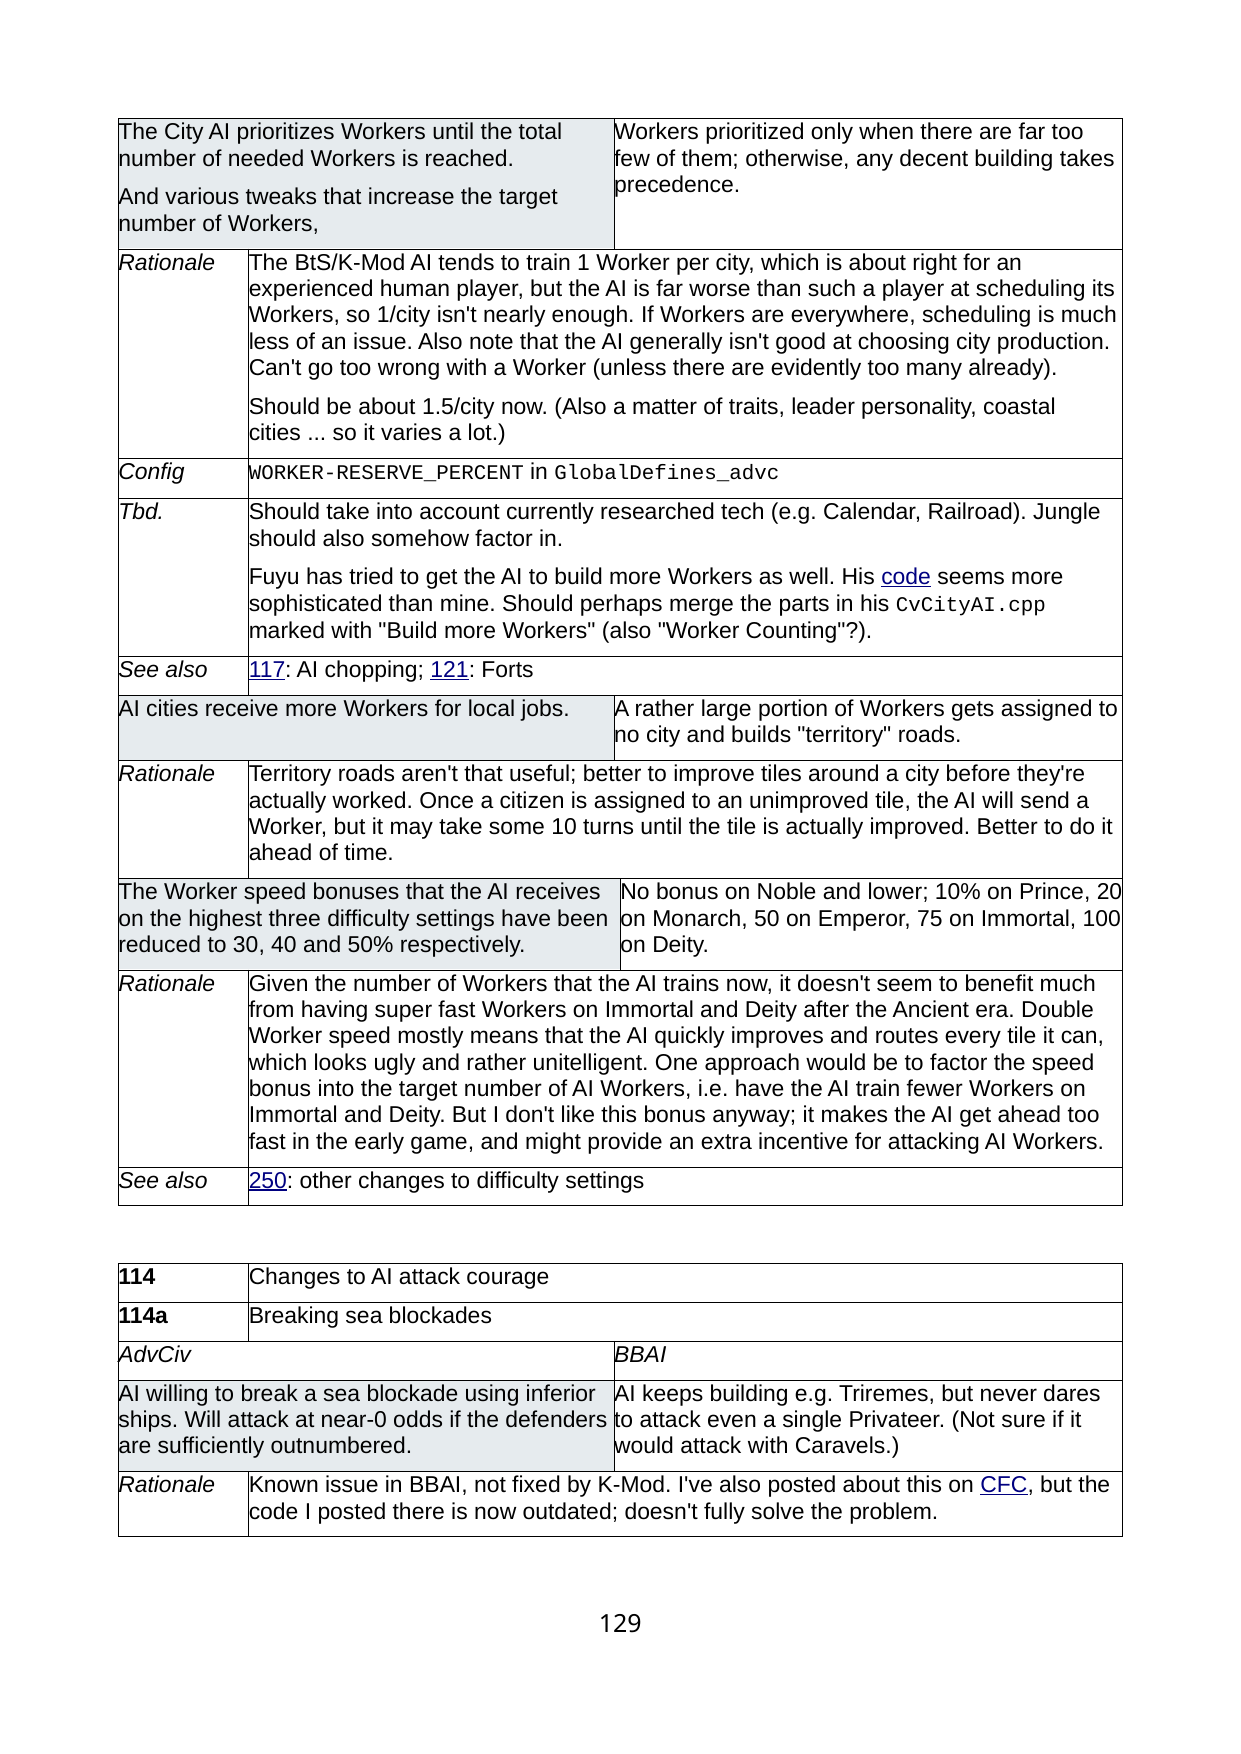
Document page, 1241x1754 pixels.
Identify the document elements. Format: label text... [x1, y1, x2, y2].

table_cell AdvCiv [119, 1342, 614, 1379]
table_cell Given the number of Workers that the AI trains now, it doesn't seem to benefit much from having super fast Workers on Immortal and Deity after the Ancient era. Double Worker speed mostly means that the AI quickly improves and routes every tile it can, which looks ugly and rather unitelligent. One approach would be to factor the speed bonus into the target number of AI Workers, i.e. have the AI train fewer Workers on Immortal and Deity. But I don't like this bonus anyway; it makes the AI get ahead too fast in the early game, and might provide an extra incentive for attacking AI Workers. [249, 971, 1122, 1167]
table_cell Territory roads aren't that useful; better to improve tiles around a city before they're actually worked. Once a citizen is assigned to an unimproved tile, the AI will send a Worker, but it may take some 10 turns until the tile is actually improved. Better to do it ahead of time. [249, 761, 1122, 878]
table_cell AI cities receive more Workers for local jobs. [119, 696, 614, 760]
table_cell Rationale [119, 250, 248, 458]
table_cell 250: other changes to difficulty settings [249, 1168, 1122, 1205]
table_header 114 [119, 1264, 248, 1302]
table_cell 114a [119, 1303, 248, 1341]
table_cell The City AI prioritizes Workers until the total number of needed Workers is reached. And various tweaks that increase the target number of Workers, [119, 119, 614, 248]
table_cell 117: AI chopping; 121: Forts [249, 657, 1122, 695]
table_cell AI keeps building e.g. Triremes, but never dares to attack even a single Privateer. (Not sure if it would attack with Caravels.) [615, 1381, 1122, 1471]
table_cell Known issue in BBAI, not fixed by K-Mod. I've also posted about this on CFC, but the code I posted there is now outdated; doesn't fully solve the problem. [249, 1472, 1122, 1536]
table_cell Config [119, 459, 248, 498]
table_cell A rather large portion of Workers gets assigned to no city and builds "territory" roads. [615, 696, 1122, 760]
table_cell See also [119, 1168, 248, 1205]
table_cell AI willing to break a sea blockade using inferior ships. Will attack at near-0 odds if the defenders are sufficiently outnumbered. [119, 1381, 614, 1471]
table_cell The Worker speed bonuses that the AI receives on the highest three difficulty settings have been reduced to 30, 40 and 50% respectively. [119, 879, 620, 969]
table_cell WORKER-RESERVE_PERCENT in GlobalDefines_advc [249, 459, 1122, 498]
table_cell Rationale [119, 1472, 248, 1536]
table_cell Rationale [119, 761, 248, 878]
table_header Changes to AI attack courage [249, 1264, 1122, 1302]
table_cell Workers prioritized only when there are far too few of them; otherwise, any decent building takes precedence. [615, 119, 1122, 248]
table_cell Tbd. [119, 499, 248, 656]
table_cell See also [119, 657, 248, 695]
table_cell The BtS/K-Mod AI tends to train 1 Worker per city, which is about right for an experienced human player, but the AI is far worse than such a player at scheduling its Workers, so 1/city isn't nearly enough. If Workers are everywhere, scheduling is much less of an issue. Also note that the AI generally isn't good at choosing city production. Can't go too wrong with a Worker (unless there are evidently too many already). Should be about 1.5/city now. (Also a matter of traits, leader personality, coastal cities ... so it varies a lot.) [249, 250, 1122, 458]
table_cell No bonus on Noble and lower; 10% on Prince, 20 on Monarch, 50 on Emperor, 75 on Immortal, 100 on Deity. [621, 879, 1122, 969]
table_cell Breaking sea blockades [249, 1303, 1122, 1341]
table_cell Rationale [119, 971, 248, 1167]
table_cell BBAI [615, 1342, 1122, 1379]
table_cell Should take into account currently researched tech (e.g. Calendar, Railroad). Jungle should also somehow factor in. Fuyu has tried to get the AI to build more Workers as well. His code seems more sophisticated than mine. Should perhaps merge the parts in his CvCityAI.cpp marked with "Build more Workers" (also "Worker Counting"?). [249, 499, 1122, 656]
